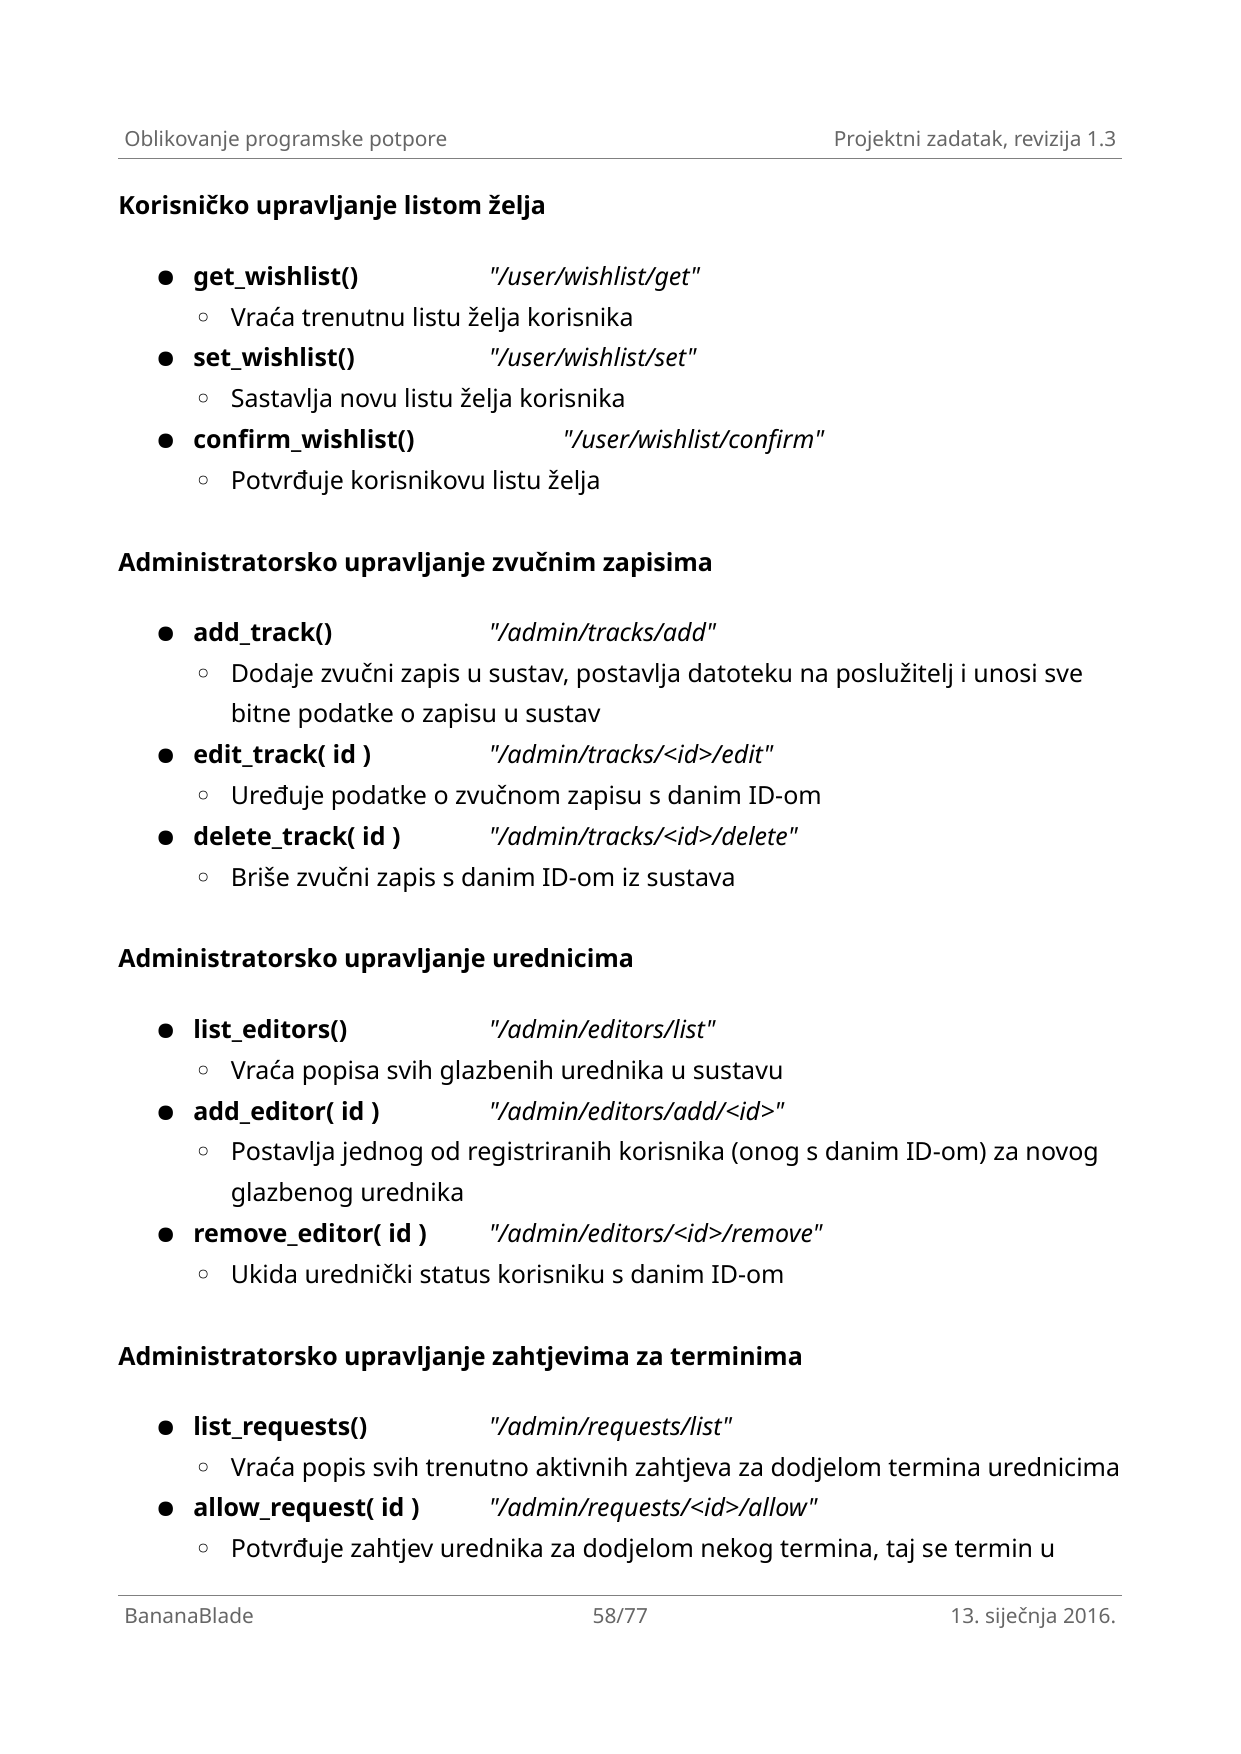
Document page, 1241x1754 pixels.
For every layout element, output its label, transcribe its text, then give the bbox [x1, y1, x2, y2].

list allow_request( id ) "/admin/requests/<id>/allow" [156, 1490, 1122, 1524]
list Potvrđuje zahtjev urednika za dodjelom nekog termina, taj se termin u [193, 1531, 1122, 1565]
list confirm_wishlist() "/user/wishlist/confirm" [156, 422, 1122, 456]
text Administratorsko upravljanje zvučnim zapisima [118, 544, 1122, 578]
text Korisničko upravljanje listom želja [118, 188, 1122, 222]
list get_wishlist() "/user/wishlist/get" [156, 258, 1122, 292]
list Uređuje podatke o zvučnom zapisu s danim ID-om [193, 778, 1122, 812]
list Vraća trenutnu listu želja korisnika [193, 299, 1122, 333]
list set_wishlist() "/user/wishlist/set" [156, 340, 1122, 374]
list Sastavlja novu listu želja korisnika [193, 381, 1122, 415]
list Ukida urednički status korisniku s danim ID-om [193, 1256, 1122, 1291]
list edit_track( id ) "/admin/tracks/<id>/edit" [156, 737, 1122, 771]
list Dodaje zvučni zapis u sustav, postavlja datoteku na poslužitelj i unosi sve bitne podatke o zapisu u sustav [193, 655, 1122, 730]
list list_requests() "/admin/requests/list" [156, 1408, 1122, 1442]
list add_track() "/admin/tracks/add" [156, 614, 1122, 648]
list Briše zvučni zapis s danim ID-om iz sustava [193, 859, 1122, 893]
list add_editor( id ) "/admin/editors/add/<id>" [156, 1093, 1122, 1127]
list list_editors() "/admin/editors/list" [156, 1011, 1122, 1046]
list Vraća popisa svih glazbenih urednika u sustavu [193, 1052, 1122, 1086]
text Administratorsko upravljanje zahtjevima za terminima [118, 1338, 1122, 1372]
text Administratorsko upravljanje urednicima [118, 941, 1122, 975]
list remove_editor( id ) "/admin/editors/<id>/remove" [156, 1216, 1122, 1250]
list Vraća popis svih trenutno aktivnih zahtjeva za dodjelom termina urednicima [193, 1449, 1122, 1483]
list delete_track( id ) "/admin/tracks/<id>/delete" [156, 819, 1122, 853]
list Postavlja jednog od registriranih korisnika (onog s danim ID-om) za novog glazbenog urednika [193, 1134, 1122, 1209]
list Potvrđuje korisnikovu listu želja [193, 462, 1122, 497]
